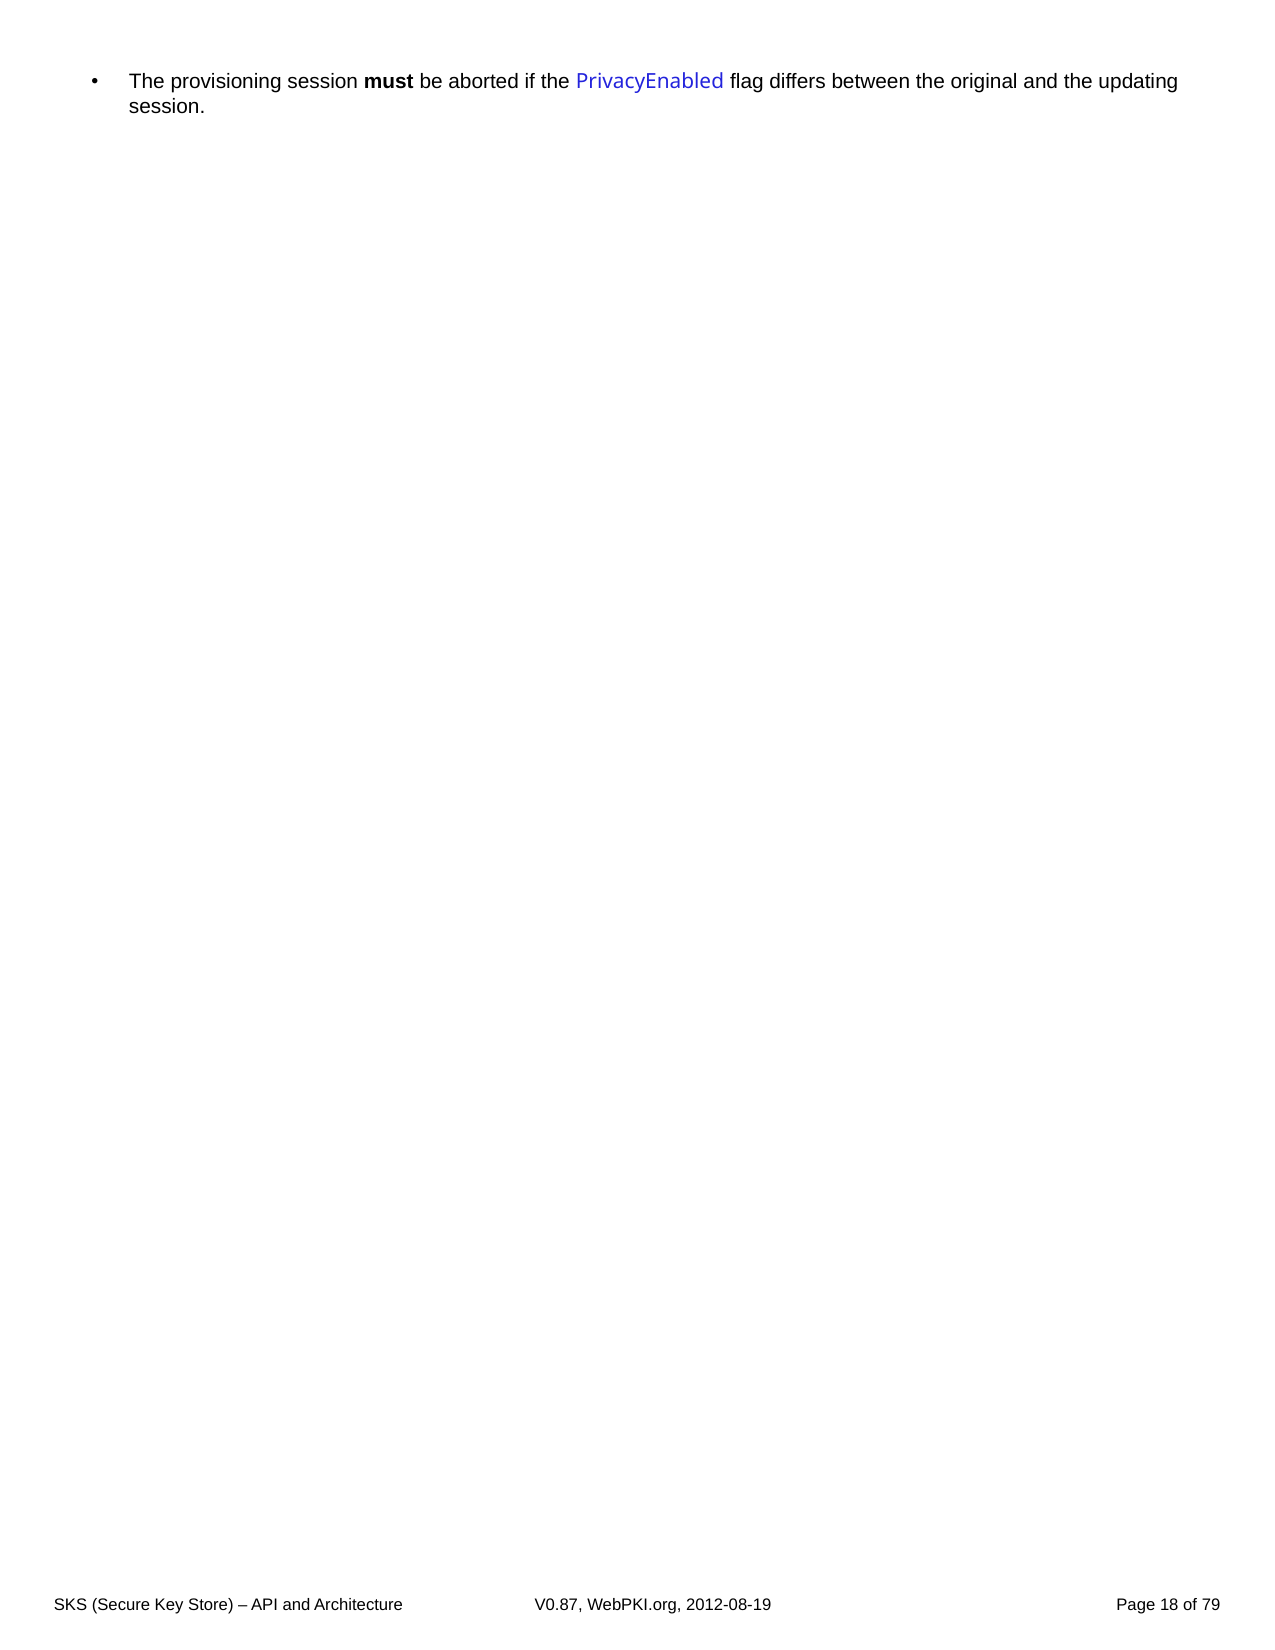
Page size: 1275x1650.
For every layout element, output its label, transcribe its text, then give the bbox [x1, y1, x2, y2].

list The provisioning session must be aborted if the PrivacyEnabled flag differs between the original and the updating session. [91, 66, 1221, 118]
